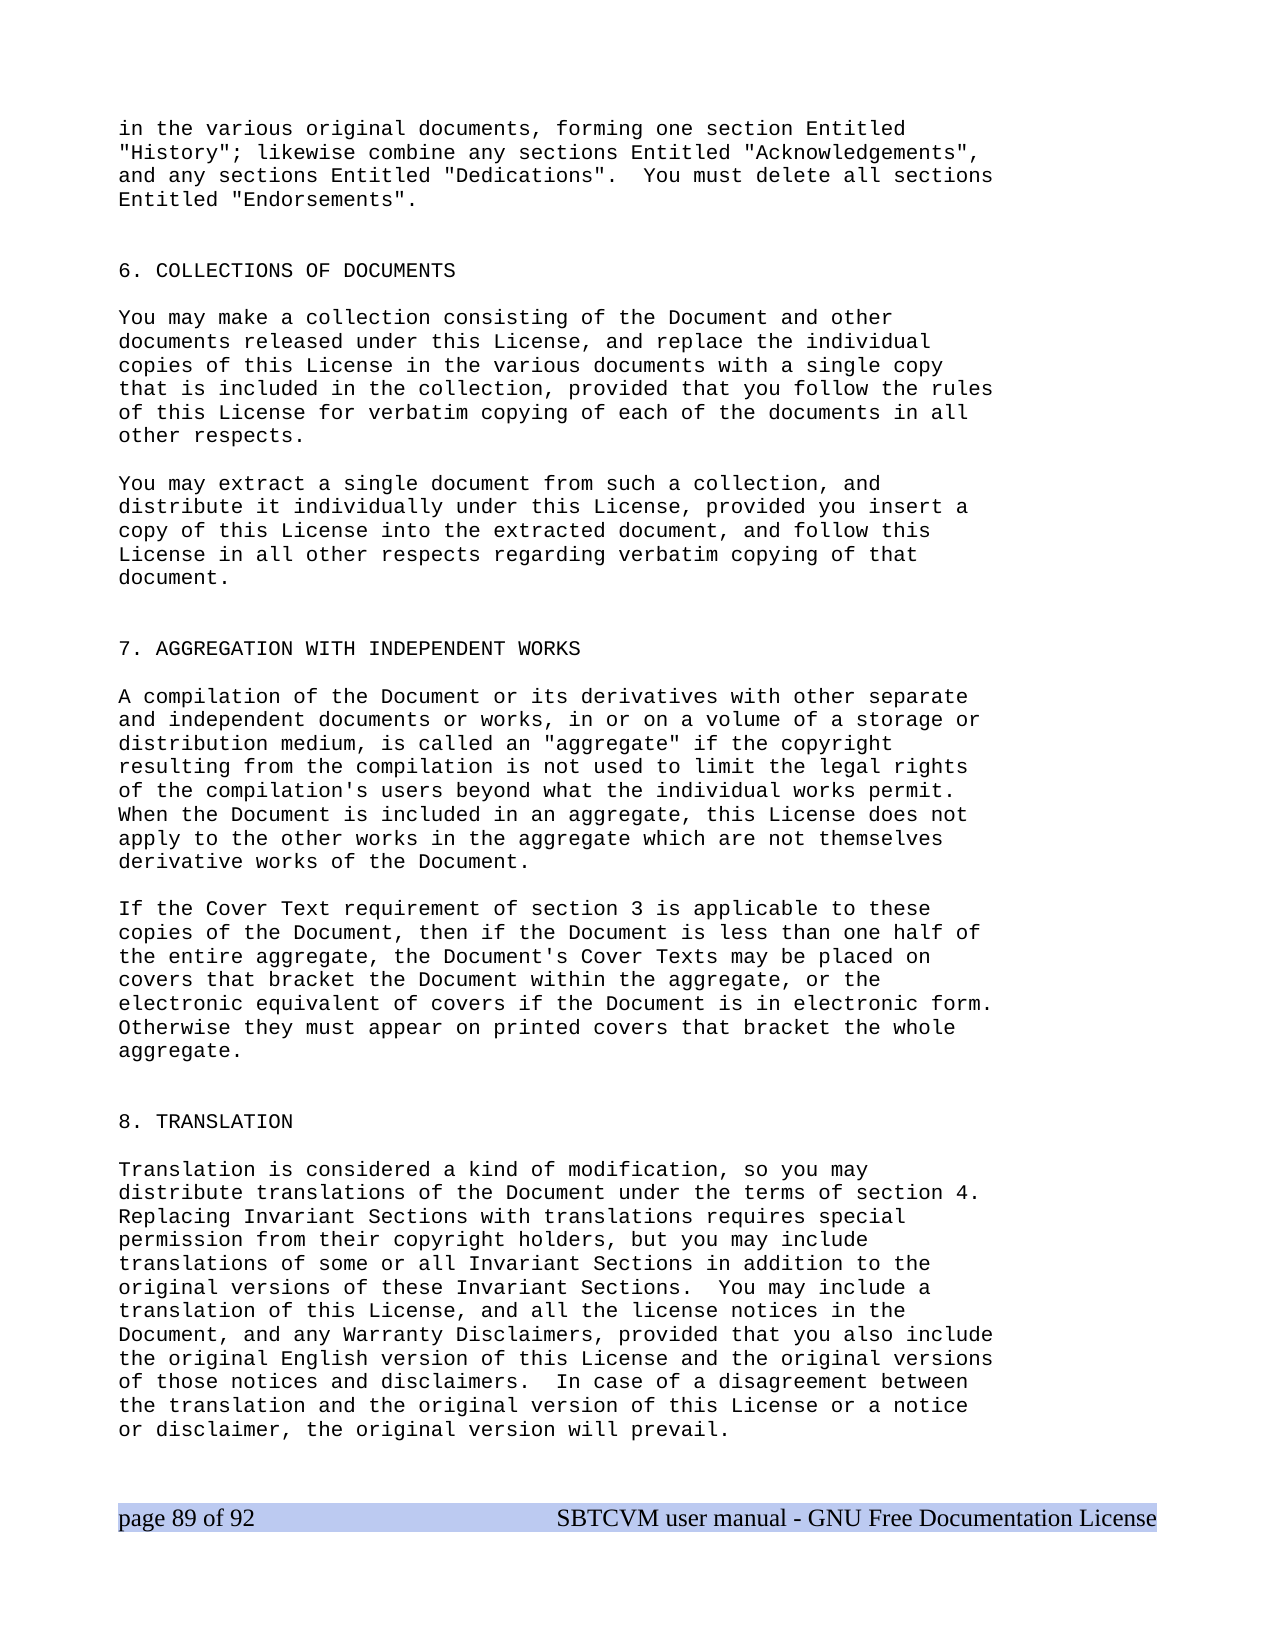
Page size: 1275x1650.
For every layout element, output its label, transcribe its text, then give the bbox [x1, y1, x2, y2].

text copy of this License into the extracted document, and follow this [118, 520, 1157, 544]
text that is included in the collection, provided that you follow the rules [118, 378, 1157, 402]
text documents released under this License, and replace the individual [118, 331, 1157, 354]
text other respects. [118, 426, 1157, 449]
text permission from their copyright holders, but you may include [118, 1229, 1157, 1253]
text and any sections Entitled "Dedications". You must delete all sections [118, 165, 1157, 189]
text distribute translations of the Document under the terms of section 4. [118, 1182, 1157, 1206]
text 8. TRANSLATION [118, 1111, 1157, 1135]
text the entire aggregate, the Document's Cover Texts may be placed on [118, 946, 1157, 969]
text resulting from the compilation is not used to limit the legal rights [118, 757, 1157, 780]
text aggregate. [118, 1040, 1157, 1064]
text electronic equivalent of covers if the Document is in electronic form. [118, 993, 1157, 1017]
text apply to the other works in the aggregate which are not themselves [118, 827, 1157, 851]
text or disclaimer, the original version will prevail. [118, 1419, 1157, 1442]
text Otherwise they must appear on printed covers that bracket the whole [118, 1017, 1157, 1040]
text "History"; likewise combine any sections Entitled "Acknowledgements", [118, 142, 1157, 165]
text distribution medium, is called an "aggregate" if the copyright [118, 733, 1157, 757]
text Replacing Invariant Sections with translations requires special [118, 1206, 1157, 1229]
text License in all other respects regarding verbatim copying of that [118, 544, 1157, 567]
text original versions of these Invariant Sections. You may include a [118, 1277, 1157, 1300]
text 6. COLLECTIONS OF DOCUMENTS [118, 260, 1157, 284]
text and independent documents or works, in or on a volume of a storage or [118, 709, 1157, 733]
text the original English version of this License and the original versions [118, 1348, 1157, 1371]
text of the compilation's users beyond what the individual works permit. [118, 780, 1157, 804]
text A compilation of the Document or its derivatives with other separate [118, 686, 1157, 709]
text translation of this License, and all the license notices in the [118, 1300, 1157, 1324]
text If the Cover Text requirement of section 3 is applicable to these [118, 898, 1157, 922]
text distribute it individually under this License, provided you insert a [118, 496, 1157, 520]
text document. [118, 567, 1157, 591]
text When the Document is included in an aggregate, this License does not [118, 804, 1157, 827]
text copies of the Document, then if the Document is less than one half of [118, 922, 1157, 946]
text the translation and the original version of this License or a notice [118, 1395, 1157, 1419]
text You may extract a single document from such a collection, and [118, 473, 1157, 496]
text copies of this License in the various documents with a single copy [118, 354, 1157, 378]
text Entitled "Endorsements". [118, 189, 1157, 213]
text derivative works of the Document. [118, 851, 1157, 875]
text Translation is considered a kind of modification, so you may [118, 1158, 1157, 1182]
text of this License for verbatim copying of each of the documents in all [118, 402, 1157, 426]
text 7. AGGREGATION WITH INDEPENDENT WORKS [118, 638, 1157, 662]
text covers that bracket the Document within the aggregate, or the [118, 969, 1157, 993]
text of those notices and disclaimers. In case of a disagreement between [118, 1371, 1157, 1395]
text Document, and any Warranty Disclaimers, provided that you also include [118, 1324, 1157, 1348]
text You may make a collection consisting of the Document and other [118, 307, 1157, 331]
text translations of some or all Invariant Sections in addition to the [118, 1253, 1157, 1277]
text in the various original documents, forming one section Entitled [118, 118, 1157, 142]
